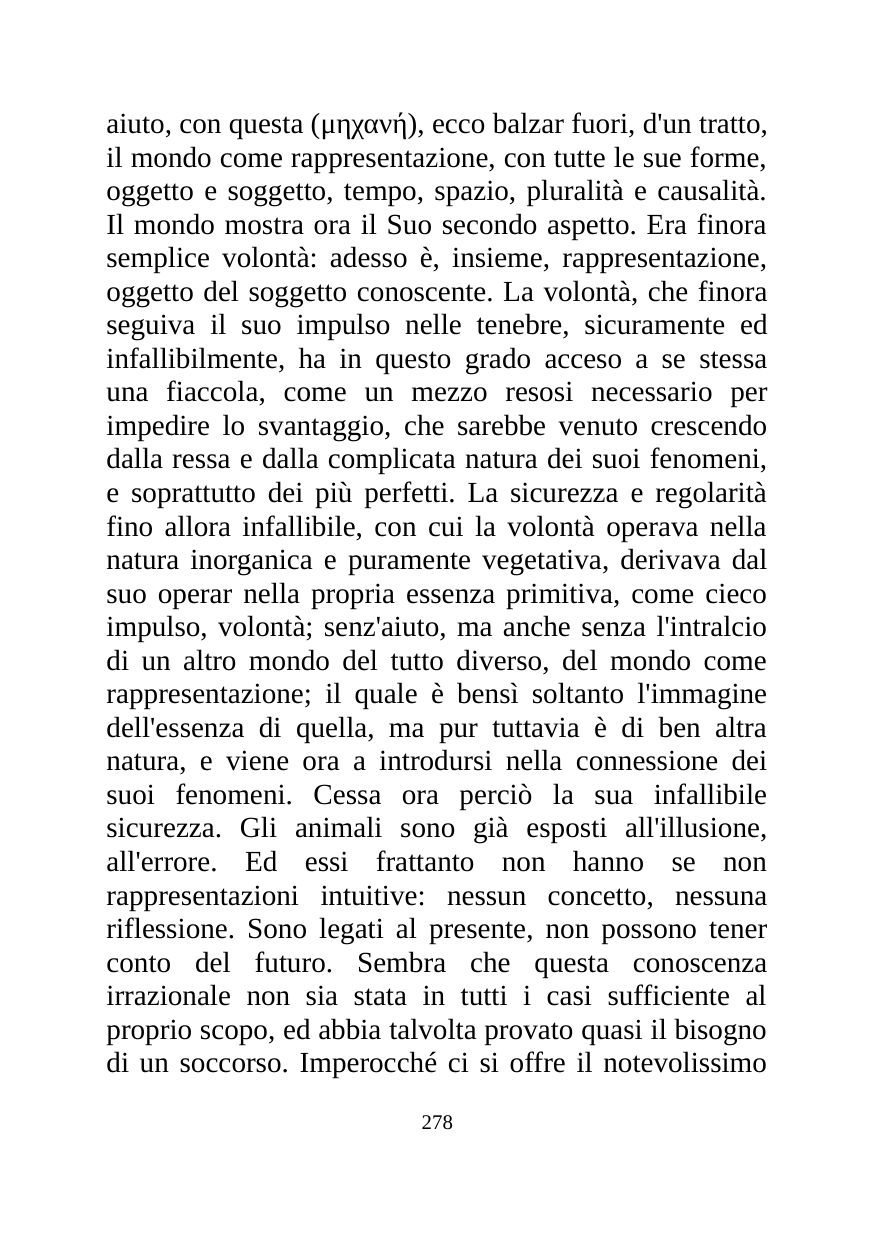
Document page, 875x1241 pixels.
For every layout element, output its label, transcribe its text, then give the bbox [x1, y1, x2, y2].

text aiuto, con questa (μηχανή), ecco balzar fuori, d'un tratto, il mondo come rappresentazione, con tutte le sue forme, oggetto e soggetto, tempo, spazio, pluralità e causalità. Il mondo mostra ora il Suo secondo aspetto. Era finora semplice volontà: adesso è, insieme, rappresentazione, oggetto del soggetto conoscente. La volontà, che finora seguiva il suo impulso nelle tenebre, sicuramente ed infallibilmente, ha in questo grado acceso a se stessa una fiaccola, come un mezzo resosi necessario per impedire lo svantaggio, che sarebbe venuto crescendo dalla ressa e dalla complicata natura dei suoi fenomeni, e soprattutto dei più perfetti. La sicurezza e regolarità fino allora infallibile, con cui la volontà operava nella natura inorganica e puramente vegetativa, derivava dal suo operar nella propria essenza primitiva, come cieco impulso, volontà; senz'aiuto, ma anche senza l'intralcio di un altro mondo del tutto diverso, del mondo come rappresentazione; il quale è bensì soltanto l'immagine dell'essenza di quella, ma pur tuttavia è di ben altra natura, e viene ora a introdursi nella connessione dei suoi fenomeni. Cessa ora perciò la sua infallibile sicurezza. Gli animali sono già esposti all'illusione, all'errore. Ed essi frattanto non hanno se non rappresentazioni intuitive: nessun concetto, nessuna riflessione. Sono legati al presente, non possono tener conto del futuro. Sembra che questa conoscenza irrazionale non sia stata in tutti i casi sufficiente al proprio scopo, ed abbia talvolta provato quasi il bisogno di un soccorso. Imperocché ci si offre il notevolissimo [106, 106, 768, 1079]
